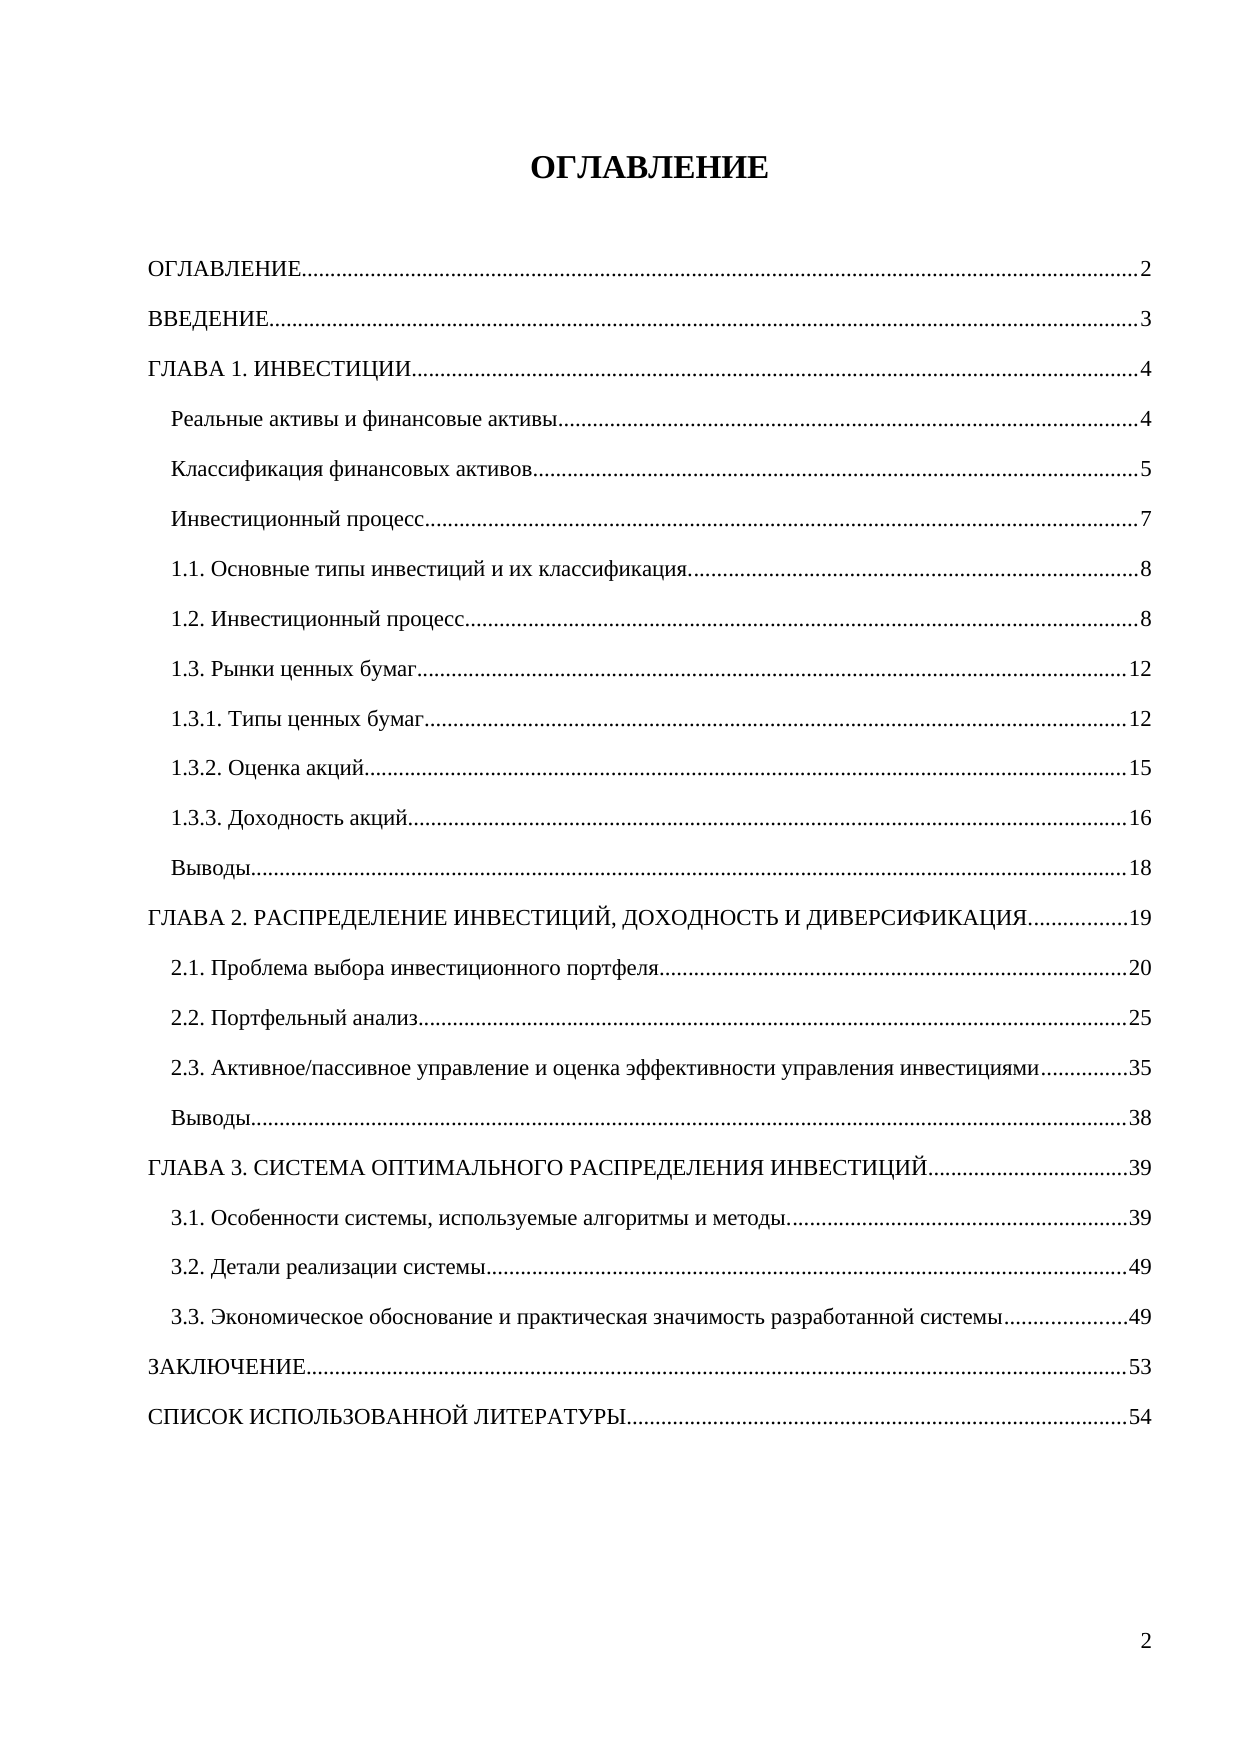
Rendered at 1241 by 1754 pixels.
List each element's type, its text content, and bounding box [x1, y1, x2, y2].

text 1.3.1. Типы ценных бумаг 12 [171, 704, 1152, 731]
subtitle ОГЛАВЛЕНИЕ [148, 148, 1152, 186]
text Классификация финансовых активов 5 [171, 455, 1152, 481]
text ГЛАВА 1. ИНВЕСТИЦИИ. 4 [148, 355, 1152, 382]
text Реальные активы и финансовые активы 4 [171, 405, 1152, 432]
text 2.2. Портфельный анализ 25 [171, 1004, 1152, 1030]
text Инвестиционный процесс 7 [171, 505, 1152, 531]
text ОГЛАВЛЕНИЕ 2 [148, 256, 1152, 282]
text ВВЕДЕНИЕ 3 [148, 305, 1152, 332]
text 1.3. Рынки ценных бумаг 12 [171, 655, 1152, 681]
text СПИСОК ИСПОЛЬЗОВАННОЙ ЛИТЕРАТУРЫ 54 [148, 1403, 1152, 1429]
text ГЛАВА 2. РАСПРЕДЕЛЕНИЕ ИНВЕСТИЦИЙ, ДОХОДНОСТЬ И ДИВЕРСИФИКАЦИЯ. 19 [148, 904, 1152, 931]
text ЗАКЛЮЧЕНИЕ 53 [148, 1353, 1152, 1379]
text 1.1. Основные типы инвестиций и их классификация. 8 [171, 555, 1152, 581]
text 3.1. Особенности системы, используемые алгоритмы и методы. 39 [171, 1203, 1152, 1230]
text 3.3. Экономическое обоснование и практическая значимость разработанной системы 49 [171, 1303, 1152, 1330]
text 1.2. Инвестиционный процесс. 8 [171, 605, 1152, 631]
text Выводы 18 [171, 854, 1152, 881]
text 1.3.2. Оценка акций 15 [171, 754, 1152, 781]
text 1.3.3. Доходность акций 16 [171, 804, 1152, 831]
text 2.1. Проблема выбора инвестиционного портфеля 20 [171, 954, 1152, 980]
text 3.2. Детали реализации системы 49 [171, 1253, 1152, 1280]
text Выводы 38 [171, 1104, 1152, 1130]
text ГЛАВА 3. СИСТЕМА ОПТИМАЛЬНОГО РАСПРЕДЕЛЕНИЯ ИНВЕСТИЦИЙ 39 [148, 1154, 1152, 1180]
text 2.3. Активное/пассивное управление и оценка эффективности управления инвестициями 35 [171, 1054, 1152, 1080]
